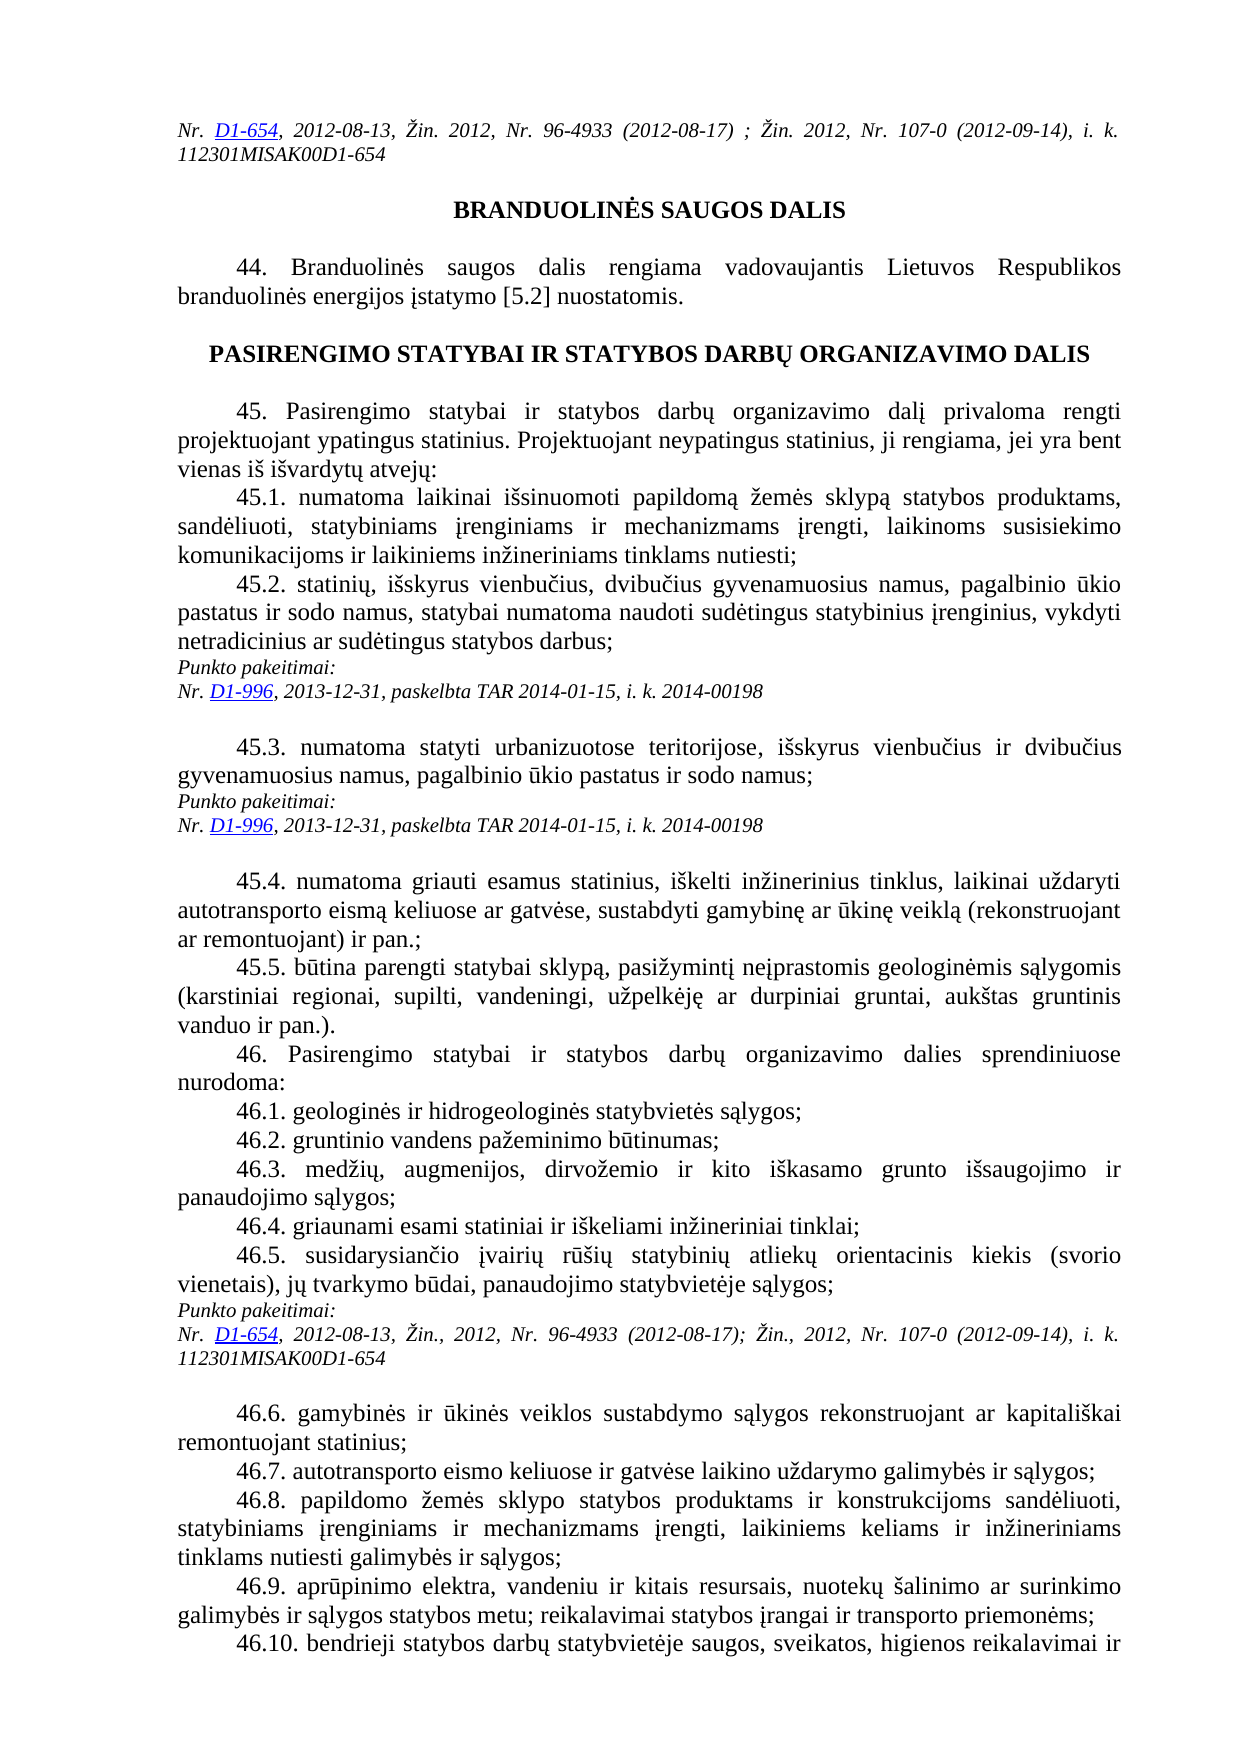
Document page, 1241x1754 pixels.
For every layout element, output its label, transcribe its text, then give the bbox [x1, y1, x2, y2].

text 45. Pasirengimo statybai ir statybos darbų organizavimo dalį privaloma rengti projektuojant ypatingus statinius. Projektuojant neypatingus statinius, ji rengiama, jei yra bent vienas iš išvardytų atvejų: [177, 396, 1122, 482]
text 46.1. geologinės ir hidrogeologinės statybvietės sąlygos; [177, 1096, 1122, 1125]
text 46.6. gamybinės ir ūkinės veiklos sustabdymo sąlygos rekonstruojant ar kapitališkai remontuojant statinius; [177, 1398, 1122, 1456]
text Punkto pakeitimai: [177, 789, 1122, 813]
text Nr. D1-654, 2012-08-13, Žin., 2012, Nr. 96-4933 (2012-08-17); Žin., 2012, Nr. 107-0 (2012-09-14), i. k. 112301MISAK00D1-654 [177, 1322, 1122, 1370]
text 46. Pasirengimo statybai ir statybos darbų organizavimo dalies sprendiniuose nurodoma: [177, 1039, 1122, 1096]
text 46.5. susidarysiančio įvairių rūšių statybinių atliekų orientacinis kiekis (svorio vienetais), jų tvarkymo būdai, panaudojimo statybvietėje sąlygos; [177, 1240, 1122, 1297]
text 46.3. medžių, augmenijos, dirvožemio ir kito iškasamo grunto išsaugojimo ir panaudojimo sąlygos; [177, 1154, 1122, 1211]
text 46.4. griaunami esami statiniai ir iškeliami inžineriniai tinklai; [177, 1211, 1122, 1240]
text 46.7. autotransporto eismo keliuose ir gatvėse laikino uždarymo galimybės ir sąlygos; [177, 1456, 1122, 1485]
text 45.4. numatoma griauti esamus statinius, iškelti inžinerinius tinklus, laikinai uždaryti autotransporto eismą keliuose ar gatvėse, sustabdyti gamybinę ar ūkinę veiklą (rekonstruojant ar remontuojant) ir pan.; [177, 866, 1122, 952]
text Punkto pakeitimai: [177, 655, 1122, 679]
text 45.1. numatoma laikinai išsinuomoti papildomą žemės sklypą statybos produktams, sandėliuoti, statybiniams įrenginiams ir mechanizmams įrengti, laikinoms susisiekimo komunikacijoms ir laikiniems inžineriniams tinklams nutiesti; [177, 482, 1122, 569]
text 44. Branduolinės saugos dalis rengiama vadovaujantis Lietuvos Respublikos branduolinės energijos įstatymo [5.2] nuostatomis. [177, 252, 1122, 310]
text 45.3. numatoma statyti urbanizuotose teritorijose, išskyrus vienbučius ir dvibučius gyvenamuosius namus, pagalbinio ūkio pastatus ir sodo namus; [177, 732, 1122, 789]
text Nr. D1-996, 2013-12-31, paskelbta TAR 2014-01-15, i. k. 2014-00198 [177, 679, 1122, 703]
text 46.8. papildomo žemės sklypo statybos produktams ir konstrukcijoms sandėliuoti, statybiniams įrenginiams ir mechanizmams įrengti, laikiniems keliams ir inžineriniams tinklams nutiesti galimybės ir sąlygos; [177, 1485, 1122, 1571]
text Nr. D1-996, 2013-12-31, paskelbta TAR 2014-01-15, i. k. 2014-00198 [177, 813, 1122, 837]
text Nr. D1-654, 2012-08-13, Žin. 2012, Nr. 96-4933 (2012-08-17) ; Žin. 2012, Nr. 107-0 (2012-09-14), i. k. 112301MISAK00D1-654 [177, 118, 1122, 166]
text 45.2. statinių, išskyrus vienbučius, dvibučius gyvenamuosius namus, pagalbinio ūkio pastatus ir sodo namus, statybai numatoma naudoti sudėtingus statybinius įrenginius, vykdyti netradicinius ar sudėtingus statybos darbus; [177, 569, 1122, 655]
text 46.2. gruntinio vandens pažeminimo būtinumas; [177, 1125, 1122, 1154]
text 45.5. būtina parengti statybai sklypą, pasižymintį neįprastomis geologinėmis sąlygomis (karstiniai regionai, supilti, vandeningi, užpelkėję ar durpiniai gruntai, aukštas gruntinis vanduo ir pan.). [177, 952, 1122, 1039]
text Pasirengimo statybai ir statybos darbų organizavimo dalis [177, 339, 1122, 367]
text 46.10. bendrieji statybos darbų statybvietėje saugos, sveikatos, higienos reikalavimai ir [177, 1628, 1122, 1657]
text branduolinės saugos dalis [177, 195, 1122, 224]
text Punkto pakeitimai: [177, 1297, 1122, 1322]
text 46.9. aprūpinimo elektra, vandeniu ir kitais resursais, nuotekų šalinimo ar surinkimo galimybės ir sąlygos statybos metu; reikalavimai statybos įrangai ir transporto priemonėms; [177, 1571, 1122, 1628]
